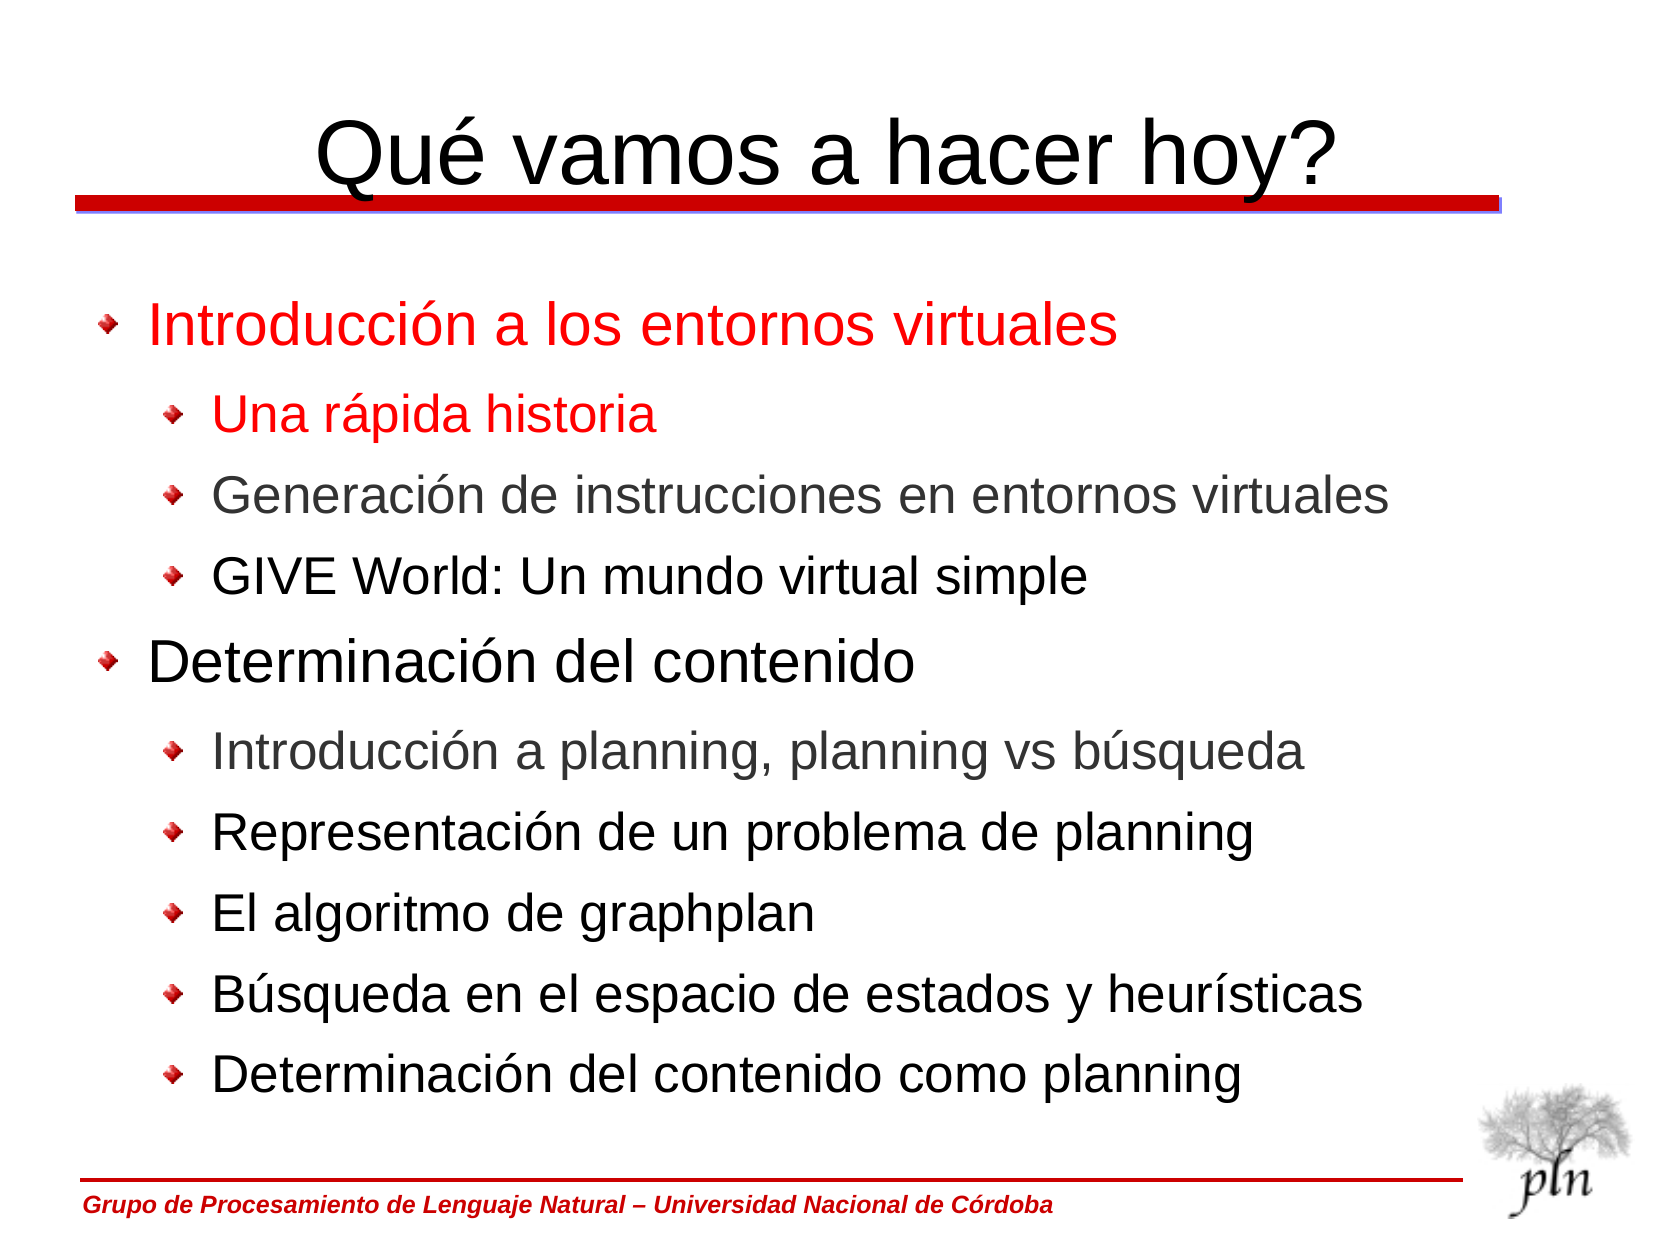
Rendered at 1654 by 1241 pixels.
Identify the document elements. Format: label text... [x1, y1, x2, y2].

title Qué vamos a hacer hoy? [82, 49, 1571, 257]
picture [1477, 1083, 1635, 1219]
list Introducción a los entornos virtuales Una rápida historia Generación de instrucciones en entornos virtuales GIVE World: Un mundo virtual simple Determinación del contenido Introducción a planning, planning vs búsqueda Representación de un problema de planning El algoritmo de graphplan Búsqueda en el espacio de estados y heurísticas Determinación del contenido como planning [82, 290, 1571, 1109]
